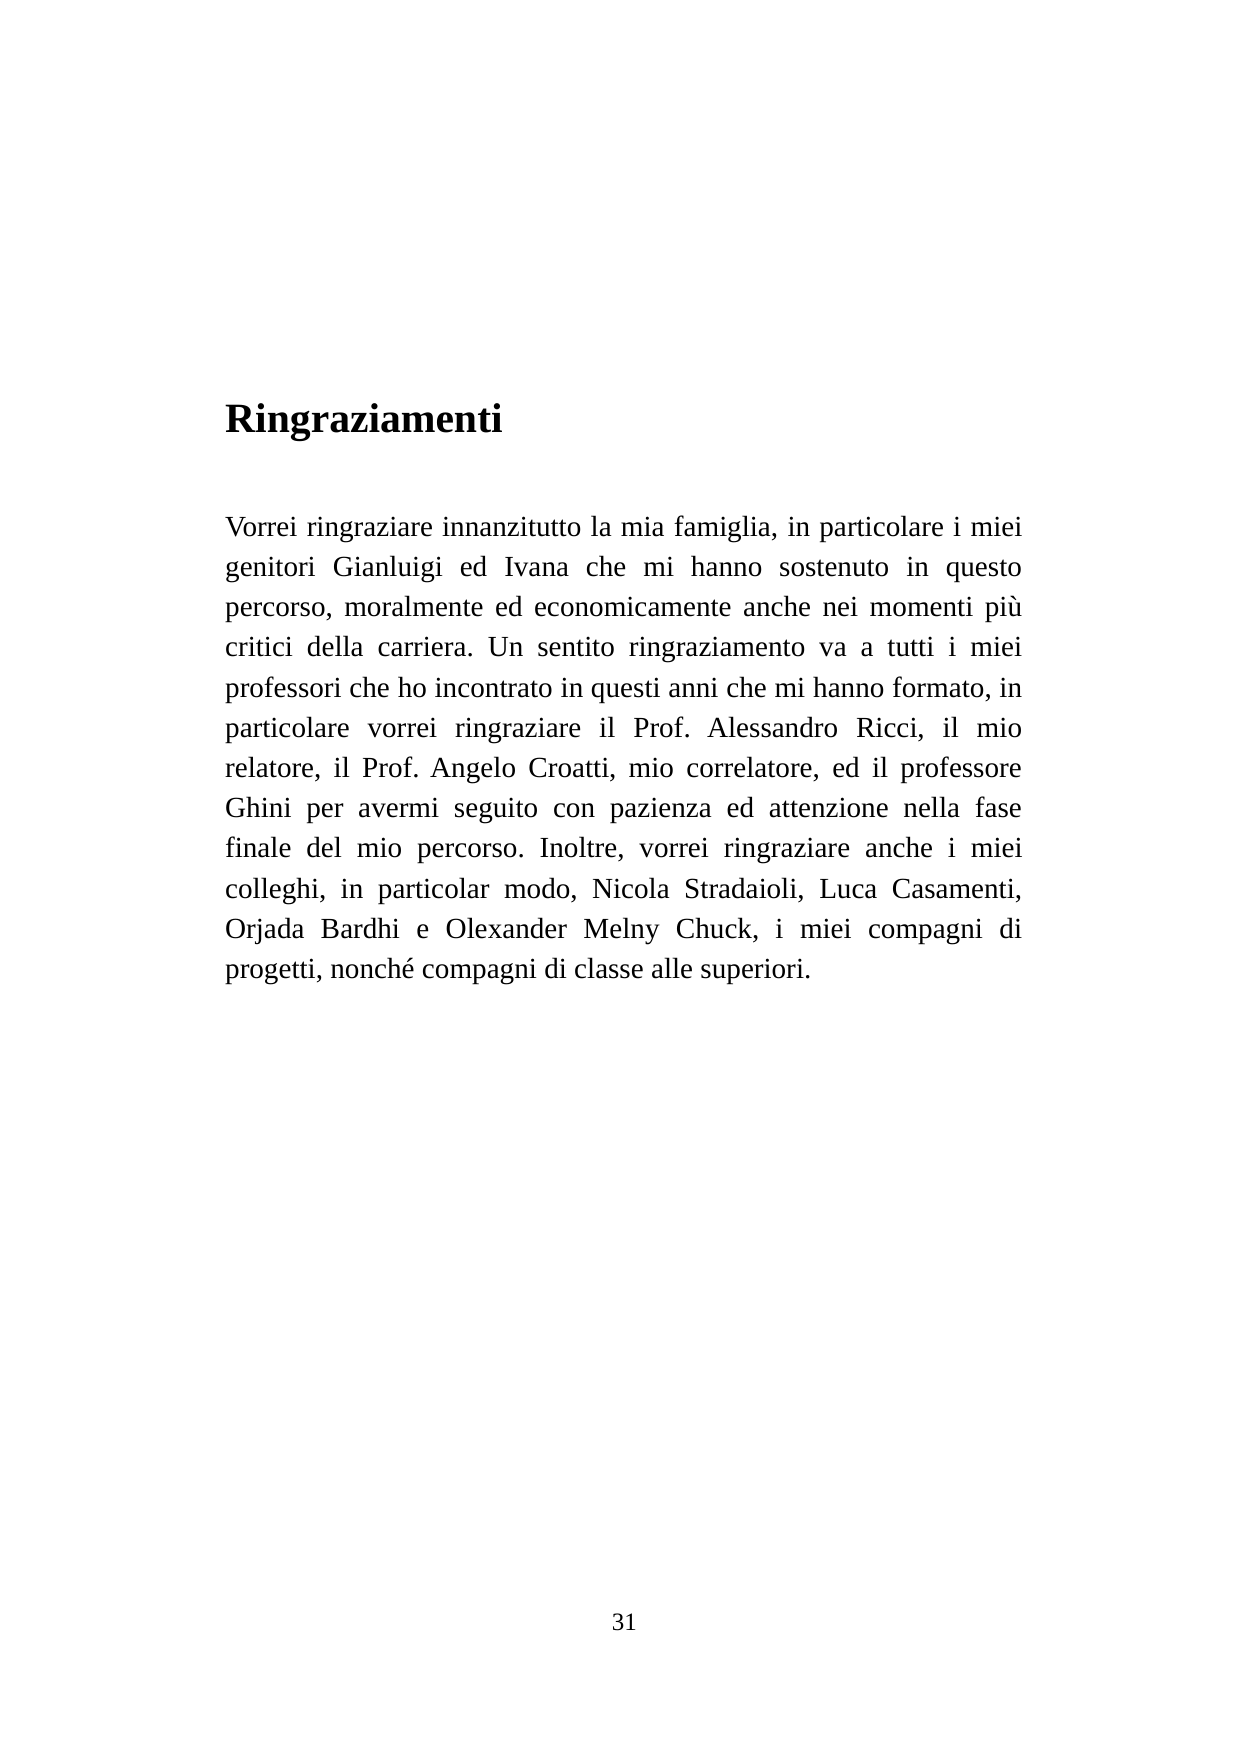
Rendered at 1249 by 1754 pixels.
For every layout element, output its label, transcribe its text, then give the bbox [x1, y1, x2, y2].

text Vorrei ringraziare innanzitutto la mia famiglia, in particolare i miei genitori Gianluigi ed Ivana che mi hanno sostenuto in questo percorso, moralmente ed economicamente anche nei momenti più critici della carriera. Un sentito ringraziamento va a tutti i miei professori che ho incontrato in questi anni che mi hanno formato, in particolare vorrei ringraziare il Prof. Alessandro Ricci, il mio relatore, il Prof. Angelo Croatti, mio correlatore, ed il professore Ghini per avermi seguito con pazienza ed attenzione nella fase finale del mio percorso. Inoltre, vorrei ringraziare anche i miei colleghi, in particolar modo, Nicola Stradaioli, Luca Casamenti, Orjada Bardhi e Olexander Melny Chuck, i miei compagni di progetti, nonché compagni di classe alle superiori. [225, 509, 1023, 985]
subtitle Ringraziamenti [225, 394, 1023, 442]
